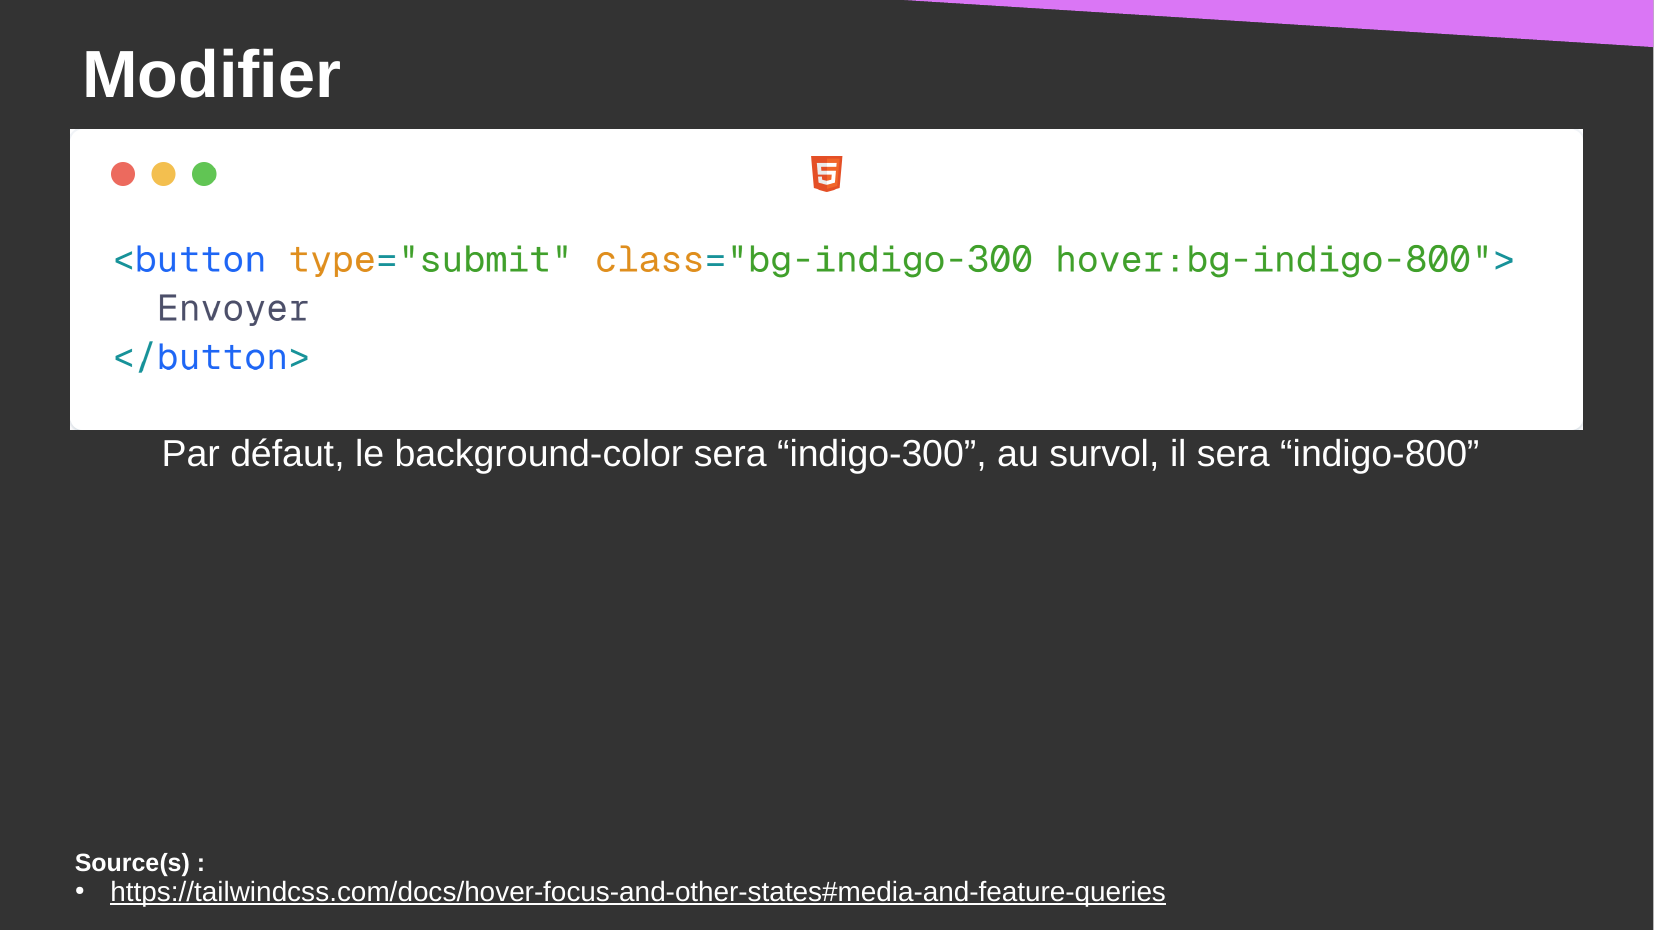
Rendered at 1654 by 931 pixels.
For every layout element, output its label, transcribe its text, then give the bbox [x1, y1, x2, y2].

picture [70, 129, 1583, 430]
title Modifier [82, 37, 1571, 114]
text_box Par défaut, le background-color sera “indigo-300”, au survol, il sera “indigo-800” [82, 430, 1560, 483]
text_box [904, 0, 1654, 48]
text_box Source(s) : https://tailwindcss.com/docs/hover-focus-and-other-states#media-and-feature-queries [60, 809, 1583, 915]
